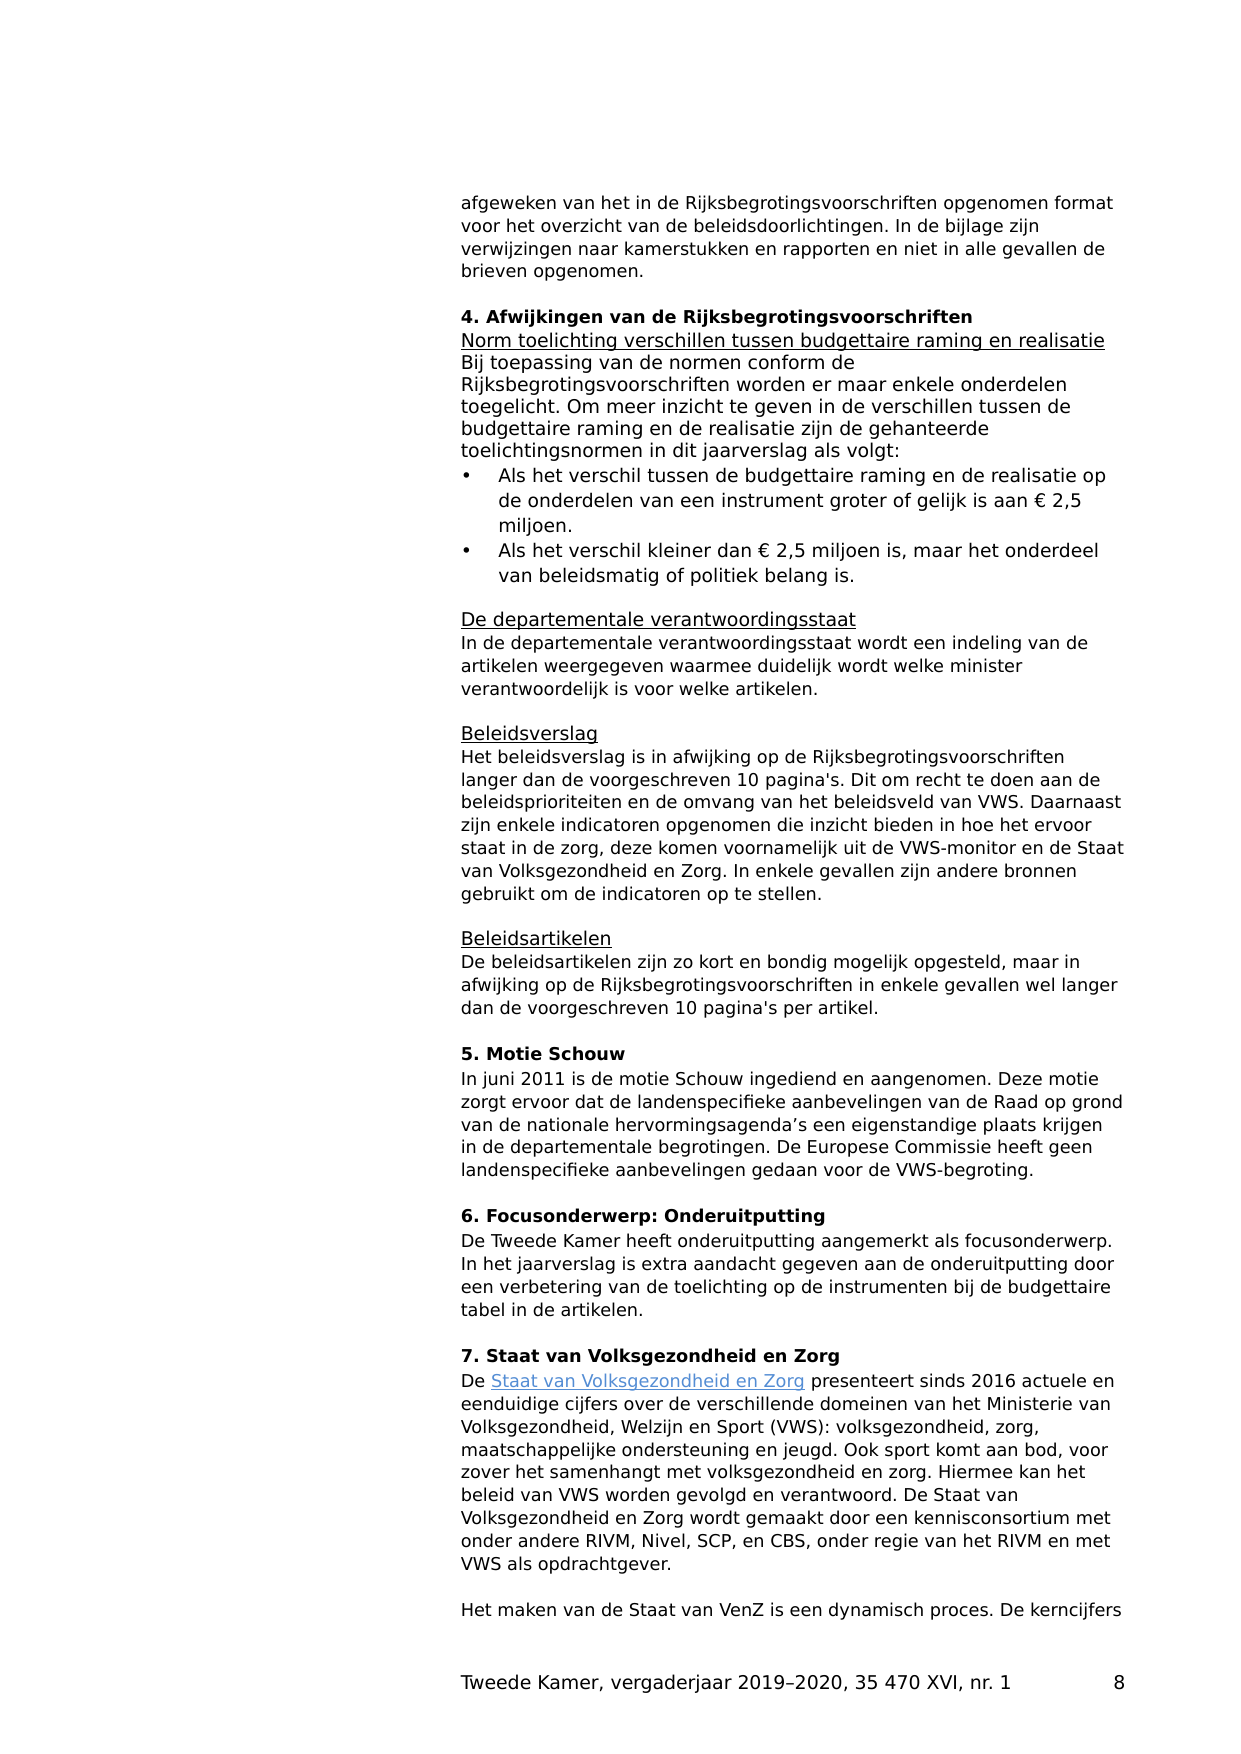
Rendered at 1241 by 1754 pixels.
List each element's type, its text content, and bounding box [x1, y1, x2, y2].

text 5. Motie Schouw [461, 1042, 1125, 1065]
text Het beleidsverslag is in afwijking op de Rijksbegrotingsvoorschriften langer dan de voorgeschreven 10 pagina's. Dit om recht te doen aan de beleidsprioriteiten en de omvang van het beleidsveld van VWS. Daarnaast zijn enkele indicatoren opgenomen die inzicht bieden in hoe het ervoor staat in de zorg, deze komen voornamelijk uit de VWS-monitor en de Staat van Volksgezondheid en Zorg. In enkele gevallen zijn andere bronnen gebruikt om de indicatoren op te stellen. [461, 745, 1125, 905]
text 4. Afwijkingen van de Rijksbegrotingsvoorschriften [461, 305, 1125, 328]
text De departementale verantwoordingsstaat [461, 609, 1125, 631]
text In de departementale verantwoordingsstaat wordt een indeling van de artikelen weergegeven waarmee duidelijk wordt welke minister verantwoordelijk is voor welke artikelen. [461, 631, 1125, 700]
text 7. Staat van Volksgezondheid en Zorg [461, 1344, 1125, 1367]
text Norm toelichting verschillen tussen budgettaire raming en realisatie [461, 330, 1125, 352]
list Als het verschil tussen de budgettaire raming en de realisatie op de onderdelen van een instrument groter of gelijk is aan € 2,5 miljoen. [461, 462, 1125, 537]
list Als het verschil kleiner dan € 2,5 miljoen is, maar het onderdeel van beleidsmatig of politiek belang is. [461, 537, 1125, 587]
text De beleidsartikelen zijn zo kort en bondig mogelijk opgesteld, maar in afwijking op de Rijksbegrotingsvoorschriften in enkele gevallen wel langer dan de voorgeschreven 10 pagina's per artikel. [461, 950, 1125, 1019]
text afgeweken van het in de Rijksbegrotingsvoorschriften opgenomen format voor het overzicht van de beleidsdoorlichtingen. In de bijlage zijn verwijzingen naar kamerstukken en rapporten en niet in alle gevallen de brieven opgenomen. [461, 191, 1125, 282]
text De Staat van Volksgezondheid en Zorg presenteert sinds 2016 actuele en eenduidige cijfers over de verschillende domeinen van het Ministerie van Volksgezondheid, Welzijn en Sport (VWS): volksgezondheid, zorg, maatschappelijke ondersteuning en jeugd. Ook sport komt aan bod, voor zover het samenhangt met volksgezondheid en zorg. Hiermee kan het beleid van VWS worden gevolgd en verantwoord. De Staat van Volksgezondheid en Zorg wordt gemaakt door een kennisconsortium met onder andere RIVM, Nivel, SCP, en CBS, onder regie van het RIVM en met VWS als opdrachtgever. [461, 1369, 1125, 1575]
text In juni 2011 is de motie Schouw ingediend en aangenomen. Deze motie zorgt ervoor dat de landenspecifieke aanbevelingen van de Raad op grond van de nationale hervormingsagenda’s een eigenstandige plaats krijgen in de departementale begrotingen. De Europese Commissie heeft geen landenspecifieke aanbevelingen gedaan voor de VWS-begroting. [461, 1067, 1125, 1181]
text Beleidsartikelen [461, 928, 1125, 950]
text De Tweede Kamer heeft onderuitputting aangemerkt als focusonderwerp. In het jaarverslag is extra aandacht gegeven aan de onderuitputting door een verbetering van de toelichting op de instrumenten bij de budgettaire tabel in de artikelen. [461, 1229, 1125, 1321]
text Beleidsverslag [461, 723, 1125, 745]
text 6. Focusonderwerp: Onderuitputting [461, 1204, 1125, 1227]
text Bij toepassing van de normen conform de Rijksbegrotingsvoorschriften worden er maar enkele onderdelen toegelicht. Om meer inzicht te geven in de verschillen tussen de budgettaire raming en de realisatie zijn de gehanteerde toelichtingsnormen in dit jaarverslag als volgt: [461, 352, 1125, 462]
text Het maken van de Staat van VenZ is een dynamisch proces. De kerncijfers [461, 1598, 1125, 1621]
